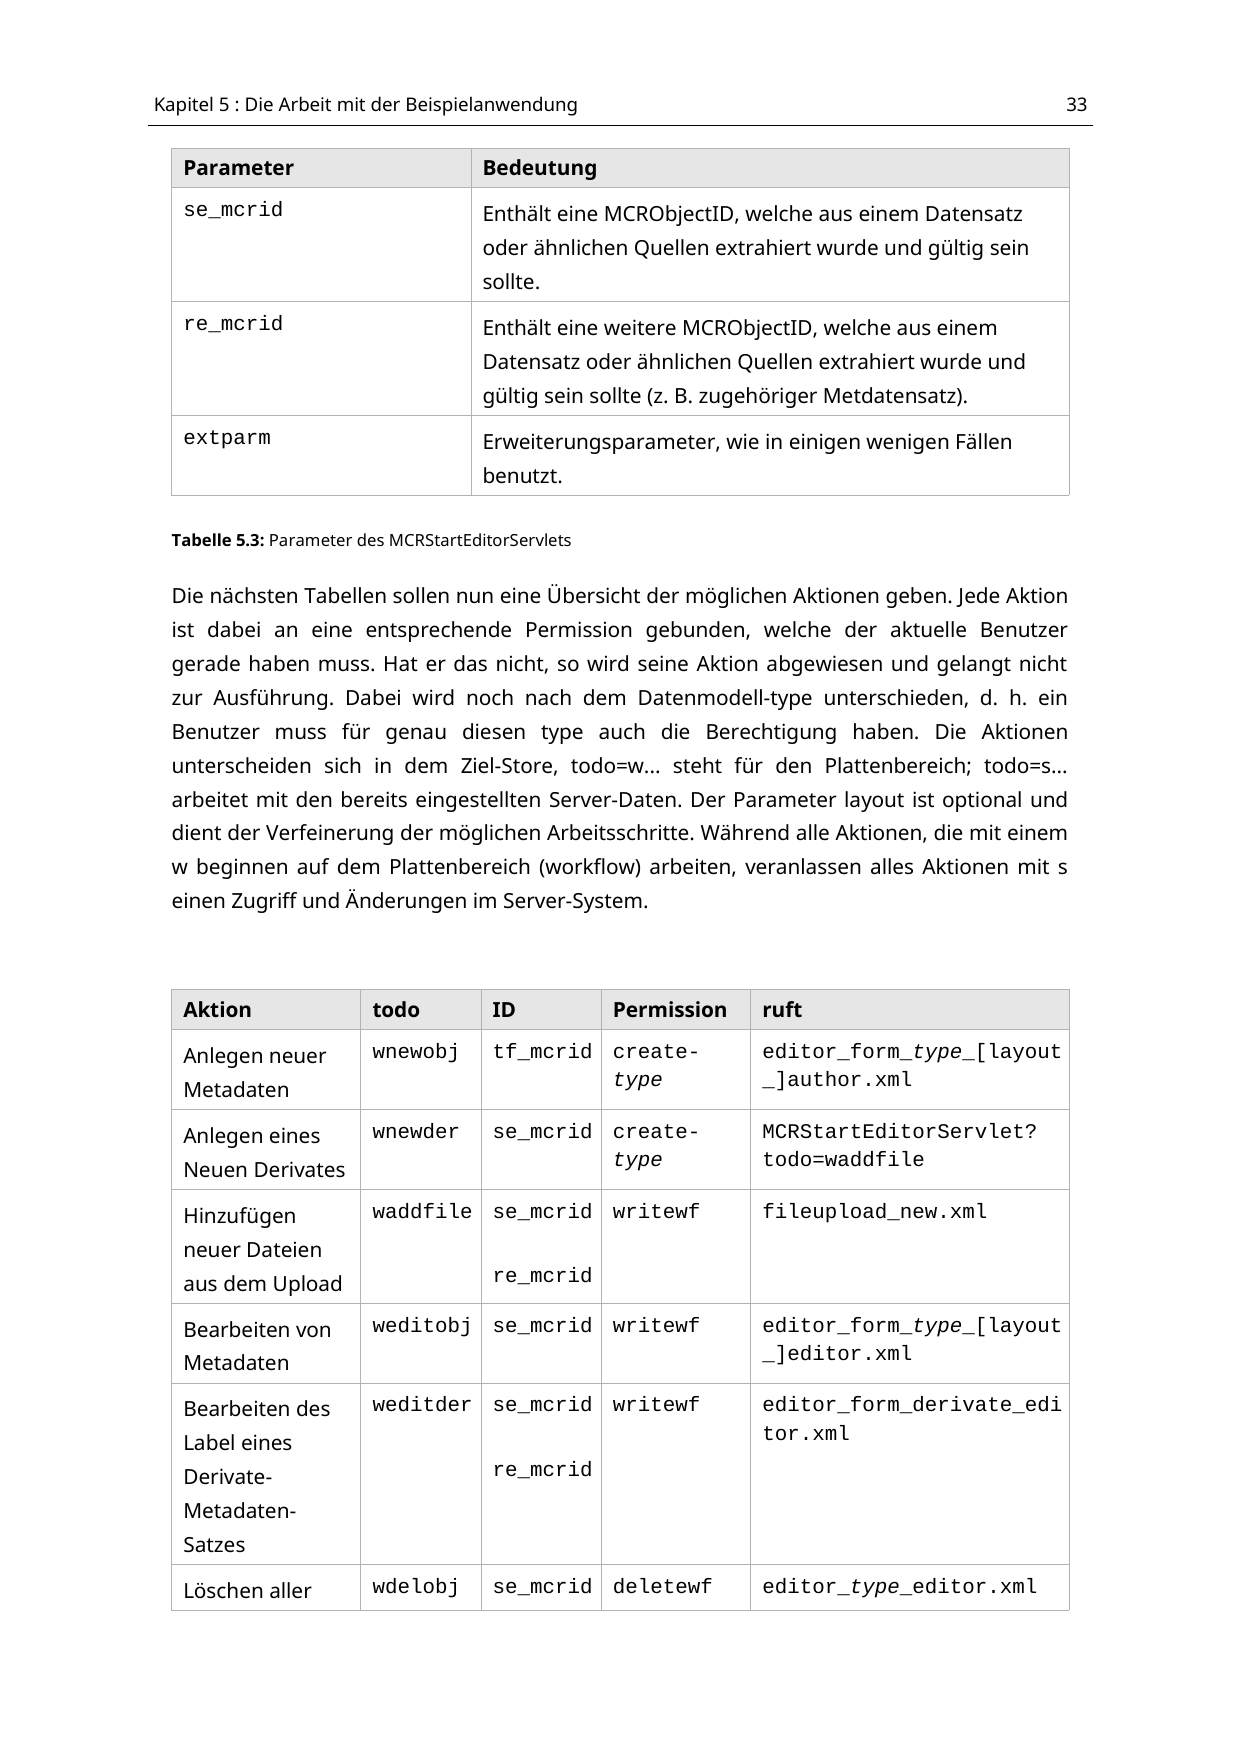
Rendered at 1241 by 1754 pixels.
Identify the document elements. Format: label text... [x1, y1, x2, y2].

table_cell fileupload_new.xml [751, 1190, 1069, 1303]
table_cell tf_mcrid [482, 1030, 601, 1109]
table_cell weditder [361, 1384, 481, 1564]
table_cell Enthält eine weitere MCRObjectID, welche aus einem Datensatz oder ähnlichen Quellen extrahiert wurde und gültig sein sollte (z. B. zugehöriger Metdatensatz). [472, 302, 1069, 415]
table_cell Anlegen neuer Metadaten [172, 1030, 360, 1109]
table_cell se_mcrid [482, 1110, 601, 1189]
table_cell deletewf [602, 1565, 750, 1610]
table_cell re_mcrid [172, 302, 471, 415]
table_cell weditobj [361, 1304, 481, 1383]
table_header ID [482, 990, 601, 1029]
text Die nächsten Tabellen sollen nun eine Übersicht der möglichen Aktionen geben. Jede Aktion ist dabei an eine entsprechende Permission gebunden, welche der aktuelle Benutzer gerade haben muss. Hat er das nicht, so wird seine Aktion abgewiesen und gelangt nicht zur Ausführung. Dabei wird noch nach dem Datenmodell-type unterschieden, d. h. ein Benutzer muss für genau diesen type auch die Berechtigung haben. Die Aktionen unterscheiden sich in dem Ziel-Store, todo=w... steht für den Plattenbereich; todo=s... arbeitet mit den bereits eingestellten Server-Daten. Der Parameter layout ist optional und dient der Verfeinerung der möglichen Arbeitsschritte. Während alle Aktionen, die mit einem w beginnen auf dem Plattenbereich (workflow) arbeiten, veranlassen alles Aktionen mit s einen Zugriff und Änderungen im Server-System. [171, 582, 1069, 914]
table_cell editor_type_editor.xml [751, 1565, 1069, 1610]
table_cell se_mcrid re_mcrid [482, 1190, 601, 1303]
table_cell writewf [602, 1384, 750, 1564]
table_header Aktion [172, 990, 360, 1029]
table_cell editor_form_type_[layout_]author.xml [751, 1030, 1069, 1109]
table_cell Bearbeiten des Label eines Derivate-Metadaten-Satzes [172, 1384, 360, 1564]
table_cell create-type [602, 1110, 750, 1189]
table_header todo [361, 990, 481, 1029]
table_cell waddfile [361, 1190, 481, 1303]
table_header ruft [751, 990, 1069, 1029]
table_header Parameter [172, 149, 471, 187]
table_cell Bearbeiten von Metadaten [172, 1304, 360, 1383]
table_cell wnewder [361, 1110, 481, 1189]
table_header Bedeutung [472, 149, 1069, 187]
table_cell create-type [602, 1030, 750, 1109]
table_cell editor_form_derivate_editor.xml [751, 1384, 1069, 1564]
table_cell se_mcrid [482, 1304, 601, 1383]
table_header Permission [602, 990, 750, 1029]
table_cell Erweiterungsparameter, wie in einigen wenigen Fällen benutzt. [472, 416, 1069, 495]
table_cell Anlegen eines Neuen Derivates [172, 1110, 360, 1189]
text Tabelle 5.3: Parameter des MCRStartEditorServlets [171, 529, 1069, 552]
table_cell Enthält eine MCRObjectID, welche aus einem Datensatz oder ähnlichen Quellen extrahiert wurde und gültig sein sollte. [472, 188, 1069, 301]
table_cell Hinzufügen neuer Dateien aus dem Upload [172, 1190, 360, 1303]
table_cell wdelobj [361, 1565, 481, 1610]
table_cell se_mcrid [172, 188, 471, 301]
table_cell se_mcrid [482, 1565, 601, 1610]
table_cell se_mcrid re_mcrid [482, 1384, 601, 1564]
table_cell extparm [172, 416, 471, 495]
table_cell writewf [602, 1190, 750, 1303]
table_cell MCRStartEditorServlet?todo=waddfile [751, 1110, 1069, 1189]
table_cell writewf [602, 1304, 750, 1383]
table_cell editor_form_type_[layout_]editor.xml [751, 1304, 1069, 1383]
table_cell Löschen aller [172, 1565, 360, 1610]
table_cell wnewobj [361, 1030, 481, 1109]
